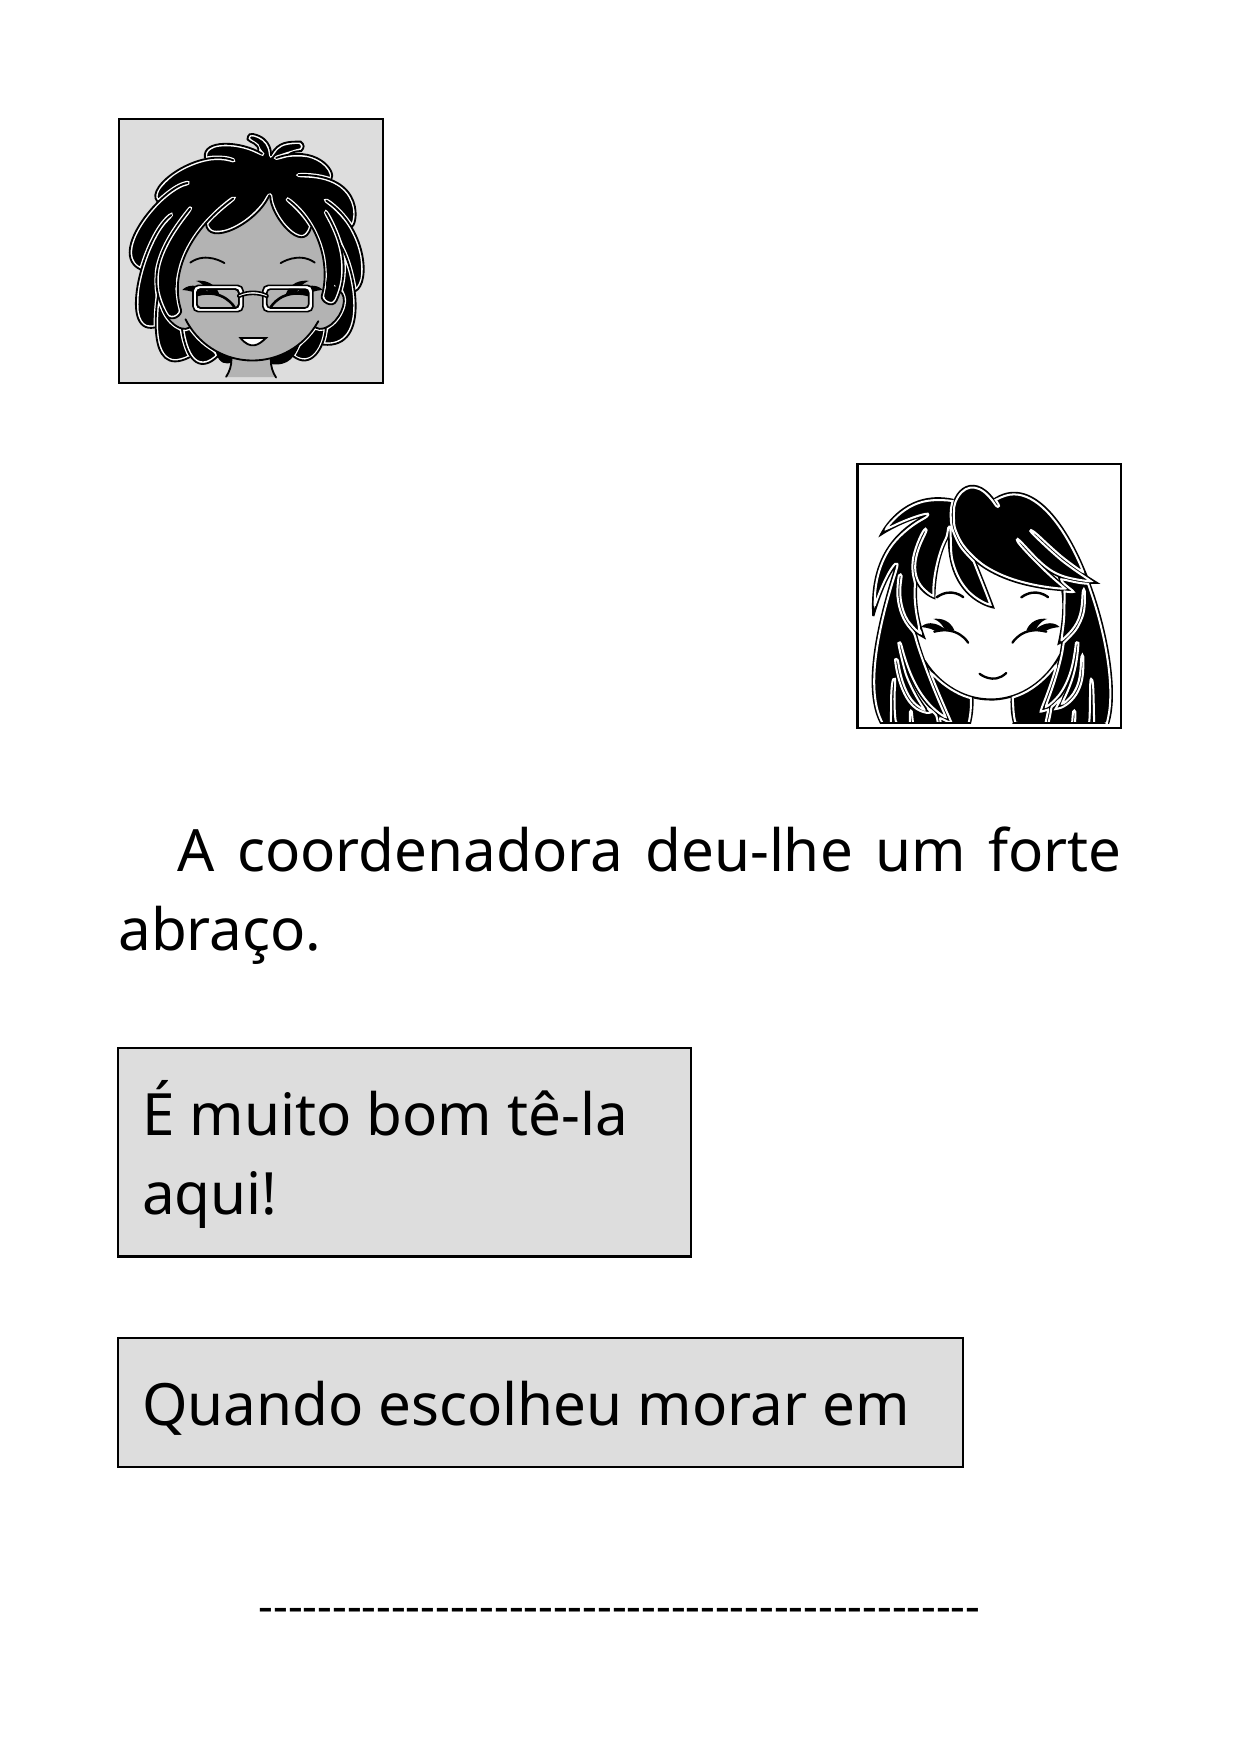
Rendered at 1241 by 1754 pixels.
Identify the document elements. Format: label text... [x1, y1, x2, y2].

table_header Quando escolheu morar em [119, 1339, 962, 1466]
table_header É muito bom tê-la aqui! [119, 1049, 690, 1255]
text A coordenadora deu-lhe um forte abraço. [118, 808, 1122, 967]
